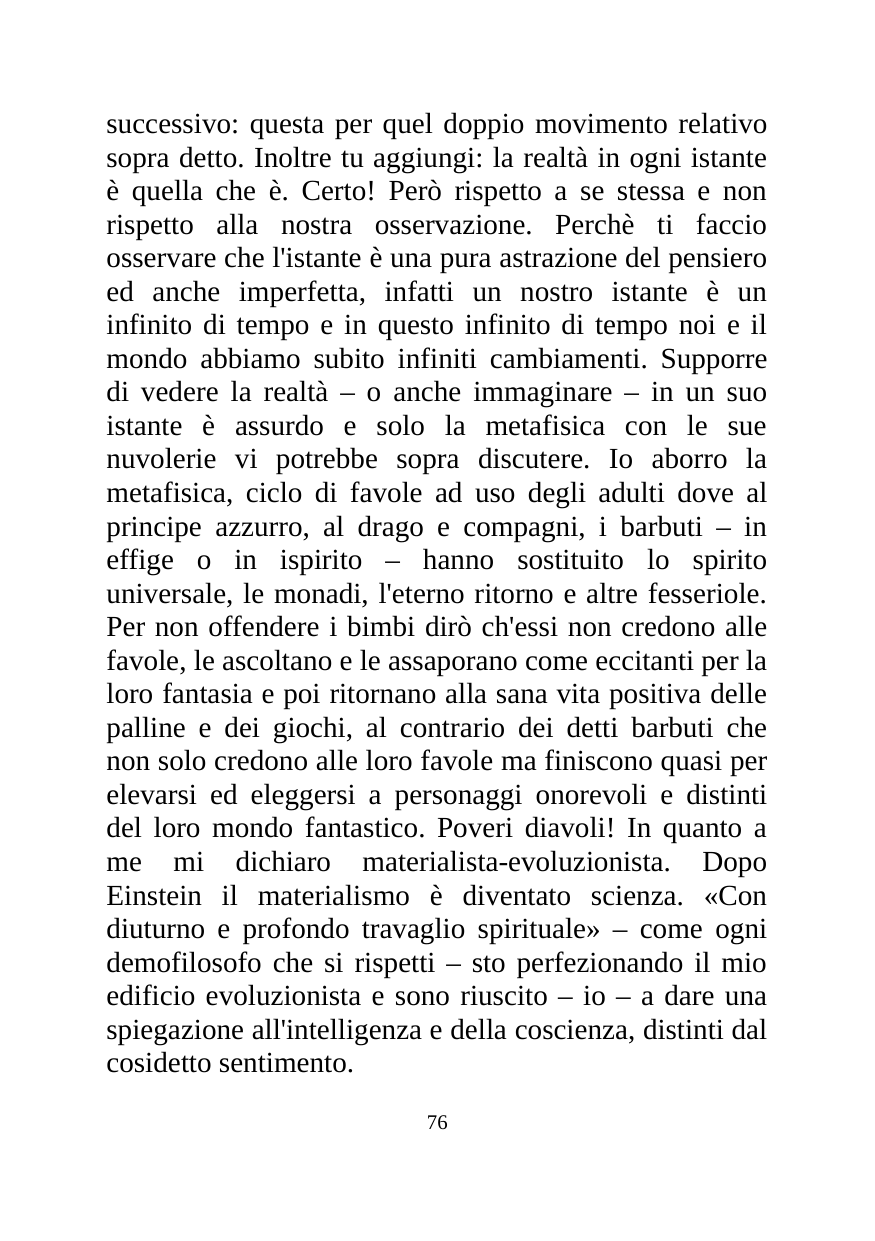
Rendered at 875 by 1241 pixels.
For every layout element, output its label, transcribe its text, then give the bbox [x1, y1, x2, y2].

text successivo: questa per quel doppio movimento relativo sopra detto. Inoltre tu aggiungi: la realtà in ogni istante è quella che è. Certo! Però rispetto a se stessa e non rispetto alla nostra osservazione. Perchè ti faccio osservare che l'istante è una pura astrazione del pensiero ed anche imperfetta, infatti un nostro istante è un infinito di tempo e in questo infinito di tempo noi e il mondo abbiamo subito infiniti cambiamenti. Supporre di vedere la realtà – o anche immaginare – in un suo istante è assurdo e solo la metafisica con le sue nuvolerie vi potrebbe sopra discutere. Io aborro la metafisica, ciclo di favole ad uso degli adulti dove al principe azzurro, al drago e compagni, i barbuti – in effige o in ispirito – hanno sostituito lo spirito universale, le monadi, l'eterno ritorno e altre fesseriole. Per non offendere i bimbi dirò ch'essi non credono alle favole, le ascoltano e le assaporano come eccitanti per la loro fantasia e poi ritornano alla sana vita positiva delle palline e dei giochi, al contrario dei detti barbuti che non solo credono alle loro favole ma finiscono quasi per elevarsi ed eleggersi a personaggi onorevoli e distinti del loro mondo fantastico. Poveri diavoli! In quanto a me mi dichiaro materialista-evoluzionista. Dopo Einstein il materialismo è diventato scienza. «Con diuturno e profondo travaglio spirituale» – come ogni demofilosofo che si rispetti – sto perfezionando il mio edificio evoluzionista e sono riuscito – io – a dare una spiegazione all'intelligenza e della coscienza, distinti dal cosidetto sentimento. [106, 106, 768, 1079]
